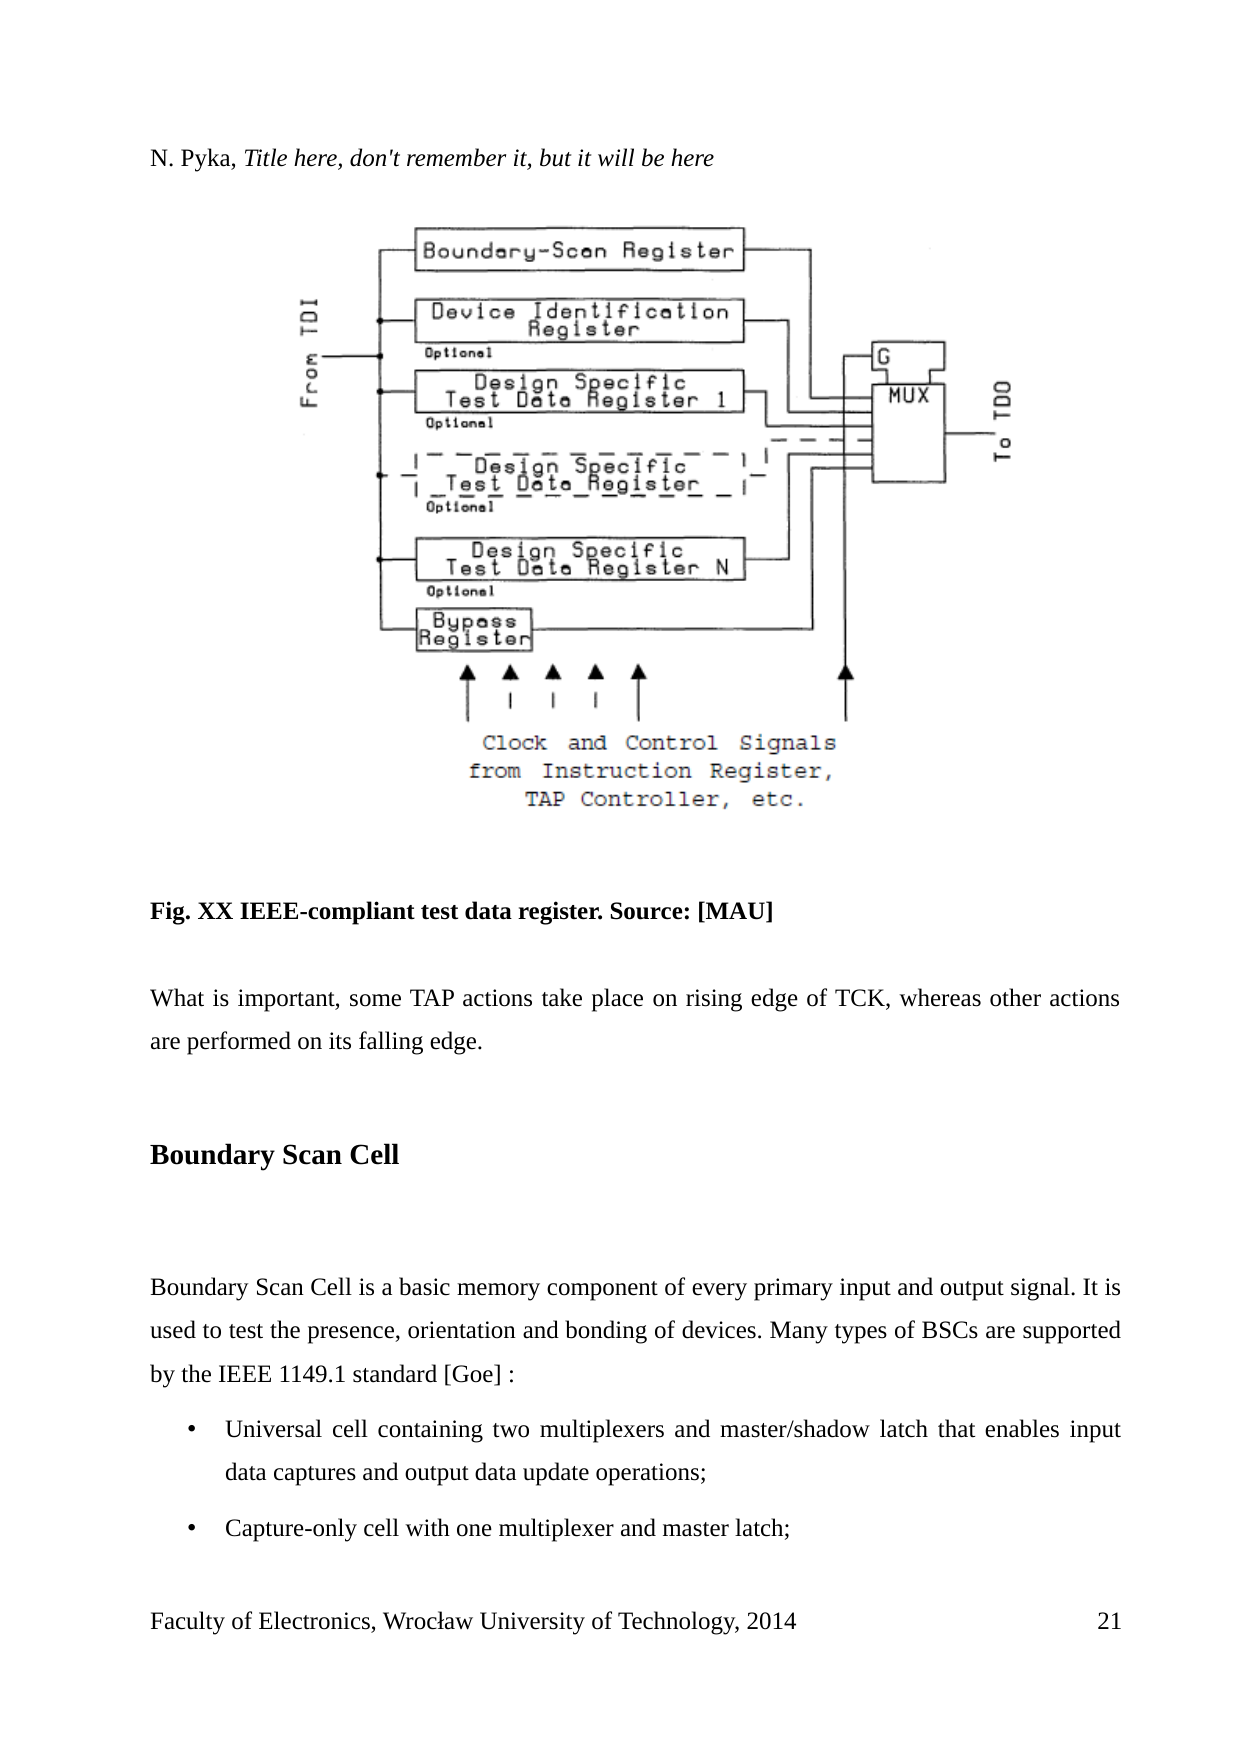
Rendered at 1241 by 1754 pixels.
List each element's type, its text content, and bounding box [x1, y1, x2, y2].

text What is important, some TAP actions take place on rising edge of TCK, whereas other actions are performed on its falling edge. [150, 983, 1122, 1054]
picture [244, 201, 1028, 839]
text Boundary Scan Cell is a basic memory component of every primary input and output signal. It is used to test the presence, orientation and bonding of devices. Many types of BSCs are supported by the IEEE 1149.1 standard [Goe] : [150, 1272, 1122, 1387]
list Universal cell containing two multiplexers and master/shadow latch that enables input data captures and output data update operations; [187, 1414, 1122, 1486]
subtitle Boundary Scan Cell [150, 1137, 1122, 1171]
text Fig. XX IEEE-compliant test data register. Source: [MAU] [150, 896, 1122, 925]
list Capture-only cell with one multiplexer and master latch; [187, 1513, 1122, 1542]
